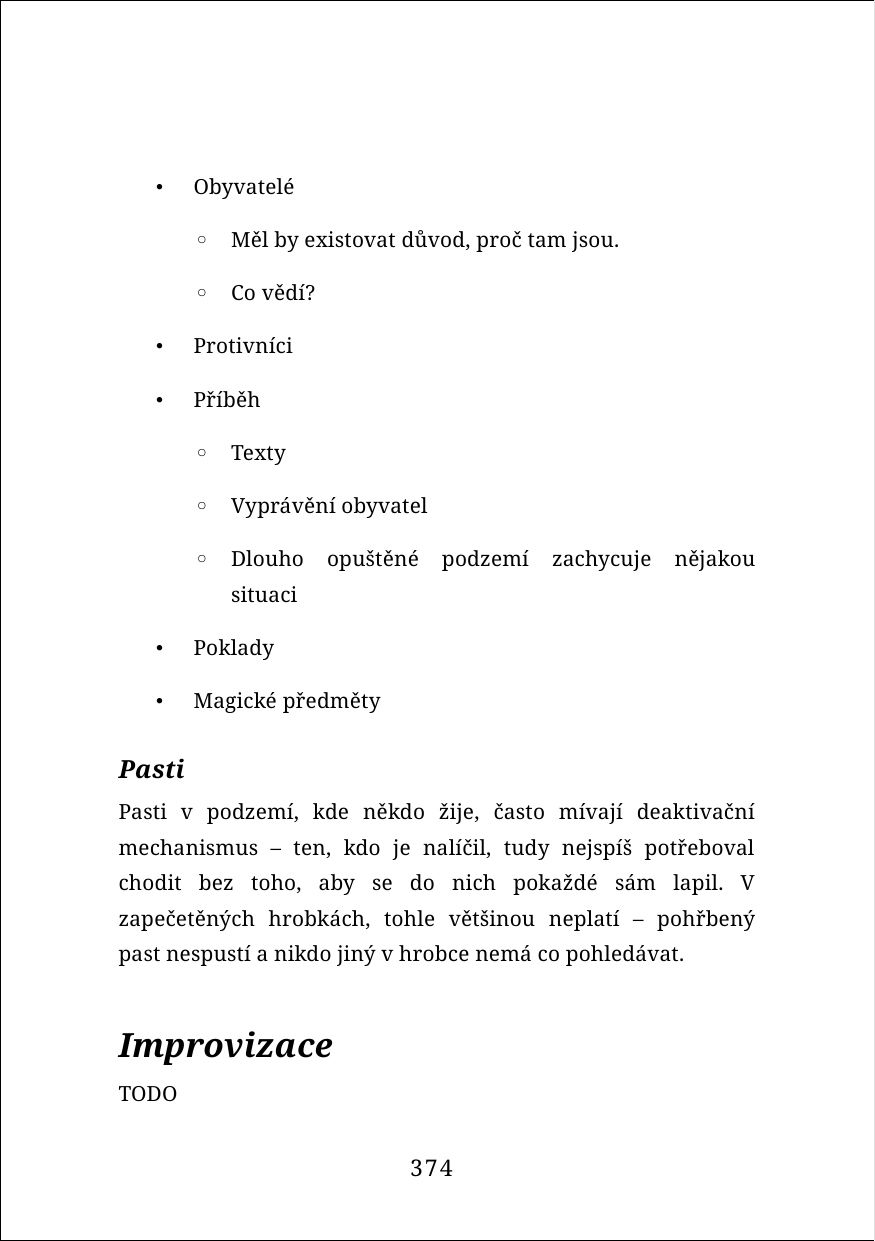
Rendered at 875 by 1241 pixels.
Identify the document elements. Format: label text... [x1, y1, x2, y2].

list Texty [193, 438, 756, 466]
list Protivníci [156, 331, 756, 360]
list Obyvatelé [156, 172, 756, 200]
list Co vědí? [193, 278, 756, 307]
list Magické předměty [156, 686, 756, 715]
subtitle Pasti [118, 751, 756, 785]
list Dlouho opuštěné podzemí zachycuje nějakou situaci [193, 544, 756, 608]
subtitle Improvizace [118, 1022, 756, 1067]
text Pasti v podzemí, kde někdo žije, často mívají deaktivační mechanismus – ten, kdo je nalíčil, tudy nejspíš potřeboval chodit bez toho, aby se do nich pokaždé sám lapil. V zapečetěných hrobkách, tohle většinou neplatí – pohřbený past nespustí a nikdo jiný v hrobce nemá co pohledávat. [118, 797, 756, 968]
list Poklady [156, 633, 756, 662]
list Měl by existovat důvod, proč tam jsou. [193, 225, 756, 253]
list Vyprávění obyvatel [193, 491, 756, 519]
text TODO [118, 1079, 756, 1108]
list Příběh [156, 385, 756, 413]
